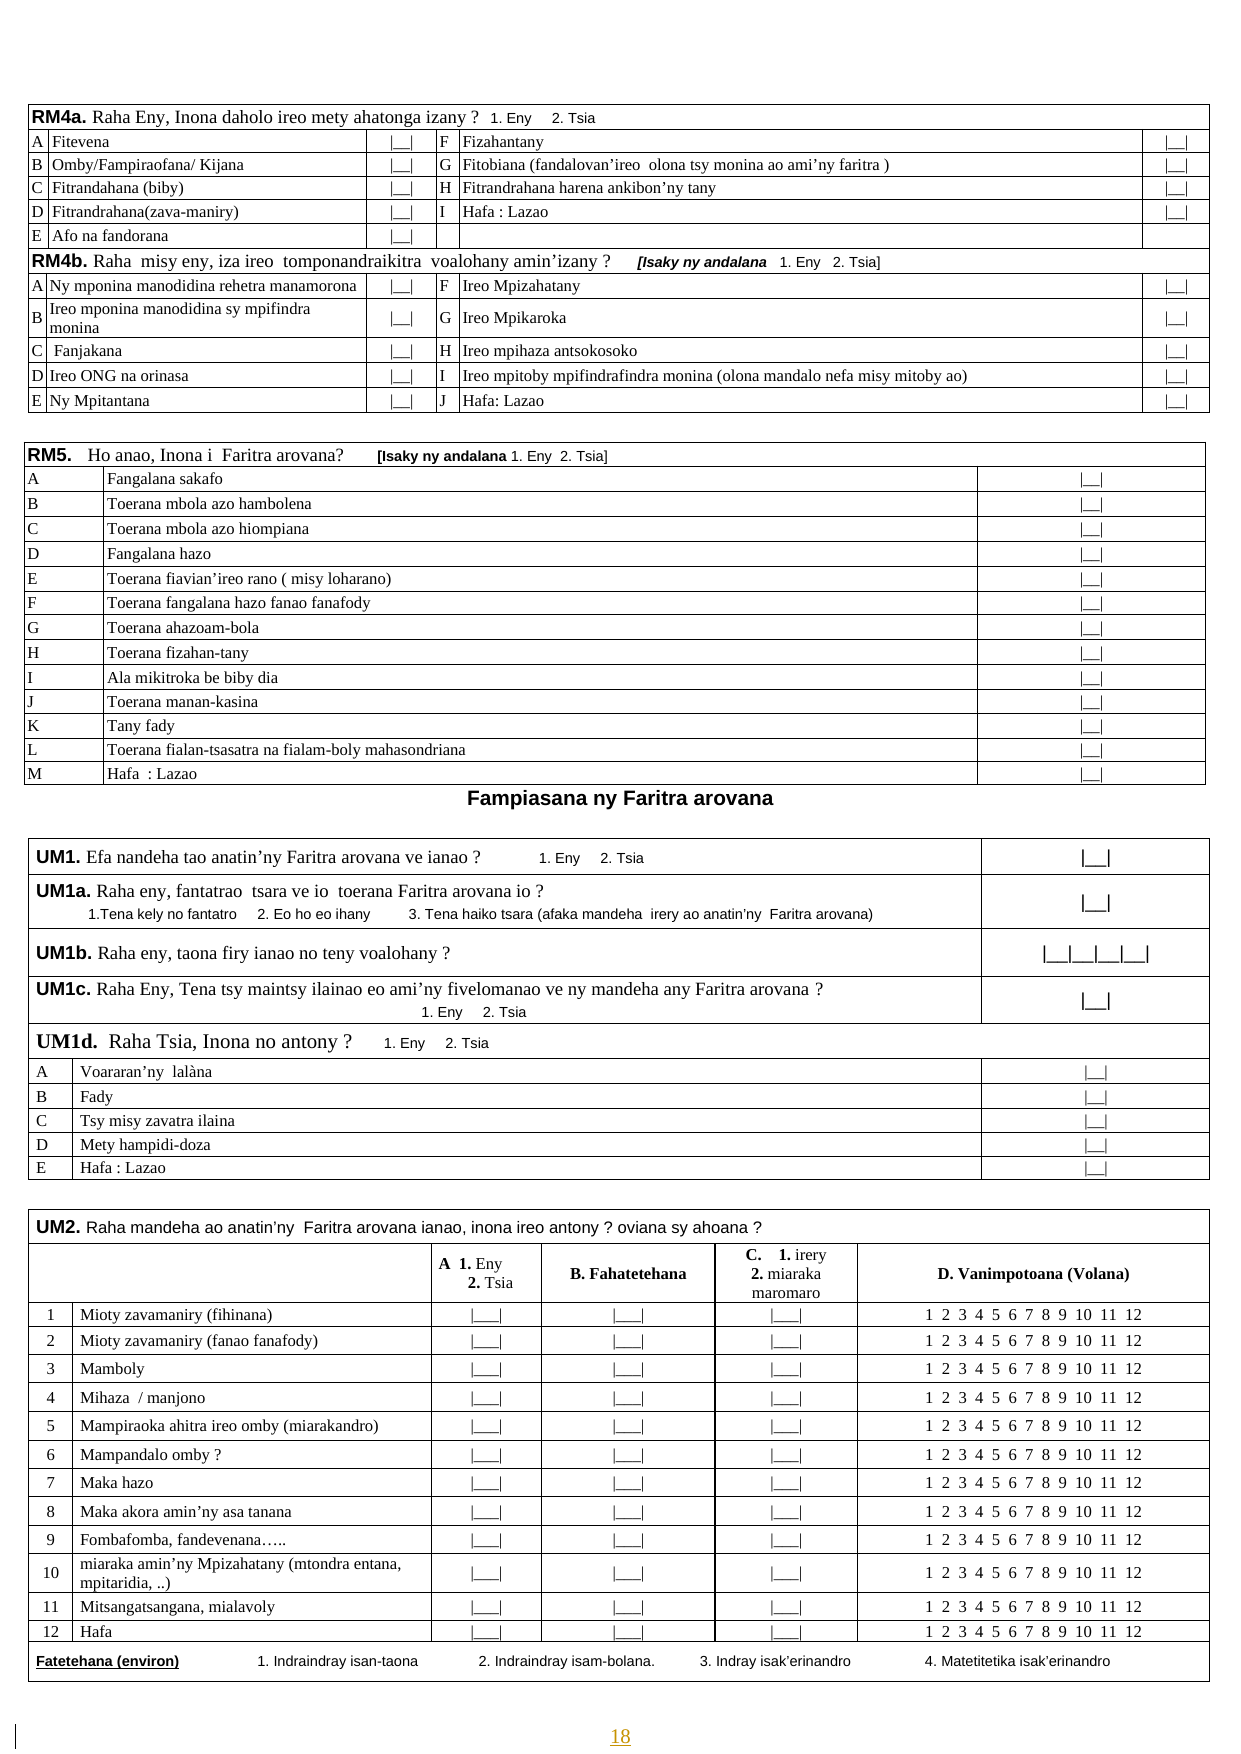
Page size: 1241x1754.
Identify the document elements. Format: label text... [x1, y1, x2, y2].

table_cell D [25, 542, 103, 566]
table_cell |___| [432, 1303, 541, 1326]
table_cell 1 [29, 1303, 72, 1326]
table_cell |__| [367, 299, 436, 337]
table_cell |__| [1143, 363, 1209, 387]
table_cell Ireo Mpikaroka [460, 299, 1142, 337]
table_cell |___| [432, 1412, 541, 1440]
table_cell |__| [367, 130, 436, 152]
table_cell |___| [716, 1441, 857, 1468]
table_cell 1 2 3 4 5 6 7 8 9 10 11 12 [858, 1469, 1209, 1496]
table_cell |__| [367, 388, 436, 412]
table_cell Hafa : Lazao [460, 200, 1142, 222]
table_cell A 1. Eny 2. Tsia [432, 1244, 541, 1302]
table_cell B. Fahatetehana [542, 1244, 714, 1302]
table_cell 1 2 3 4 5 6 7 8 9 10 11 12 [858, 1554, 1209, 1592]
table_cell 9 [29, 1526, 72, 1552]
table_cell |__| [1143, 177, 1209, 199]
table_cell |__| [978, 567, 1205, 591]
table_cell |___| [432, 1526, 541, 1552]
table_cell |__| [978, 714, 1205, 737]
table_cell 2 [29, 1327, 72, 1354]
table_cell |___| [542, 1441, 714, 1468]
table_cell 5 [29, 1412, 72, 1440]
table_cell |__| [1143, 274, 1209, 297]
table_cell Fizahantany [460, 130, 1142, 152]
table_cell miaraka amin’ny Mpizahatany (mtondra entana, mpitaridia, ..) [73, 1554, 431, 1592]
table_cell H [437, 177, 459, 199]
table_cell |___| [716, 1593, 857, 1620]
table_cell L [25, 739, 103, 761]
table_cell K [25, 714, 103, 737]
table_cell |___| [542, 1593, 714, 1620]
table_cell [1143, 224, 1209, 247]
table_cell B [29, 299, 46, 337]
table_cell D [29, 363, 46, 387]
table_cell |___| [716, 1303, 857, 1326]
table_cell G [437, 153, 459, 176]
table_cell |___| [716, 1621, 857, 1641]
table_cell |__| [978, 690, 1205, 712]
table_cell 1 2 3 4 5 6 7 8 9 10 11 12 [858, 1526, 1209, 1552]
table_cell Hafa: Lazao [460, 388, 1142, 412]
table_cell Tany fady [104, 714, 977, 737]
table_cell |__|__|__|__| [982, 929, 1209, 976]
table_cell 1 2 3 4 5 6 7 8 9 10 11 12 [858, 1327, 1209, 1354]
table_cell |___| [432, 1383, 541, 1411]
table_cell 1 2 3 4 5 6 7 8 9 10 11 12 [858, 1441, 1209, 1468]
table_cell J [437, 388, 459, 412]
table_cell |___| [542, 1327, 714, 1354]
table_cell A [29, 274, 46, 297]
table_cell 1 2 3 4 5 6 7 8 9 10 11 12 [858, 1355, 1209, 1382]
table_cell 6 [29, 1441, 72, 1468]
table_cell |___| [542, 1355, 714, 1382]
table_cell |___| [542, 1497, 714, 1525]
table_cell C. 1. irery 2. miaraka maromaro [716, 1244, 857, 1302]
table_header |__| [982, 839, 1209, 873]
table_cell |__| [367, 363, 436, 387]
table_cell 7 [29, 1469, 72, 1496]
table_cell |___| [542, 1526, 714, 1552]
table_cell |___| [716, 1355, 857, 1382]
table_cell Ny Mpitantana [47, 388, 366, 412]
table_cell |__| [367, 274, 436, 297]
table_cell |___| [716, 1469, 857, 1496]
table_cell 10 [29, 1554, 72, 1592]
table_cell C [25, 517, 103, 541]
table_cell |__| [1143, 338, 1209, 362]
table_cell Toerana fizahan-tany [104, 640, 977, 664]
table_cell |___| [716, 1412, 857, 1440]
table_cell |___| [542, 1554, 714, 1592]
table_cell |__| [978, 492, 1205, 516]
table_cell Fitobiana (fandalovan’ireo olona tsy monina ao ami’ny faritra ) [460, 153, 1142, 176]
table_cell |___| [432, 1497, 541, 1525]
table_cell |__| [367, 338, 436, 362]
table_cell UM1b. Raha eny, taona firy ianao no teny voalohany ? [29, 929, 981, 976]
table_cell I [437, 200, 459, 222]
table_cell E [25, 567, 103, 591]
table_cell C [29, 338, 46, 362]
table_cell 3 [29, 1355, 72, 1382]
table_cell Ireo mpitoby mpifindrafindra monina (olona mandalo nefa misy mitoby ao) [460, 363, 1142, 387]
table_cell |__| [978, 762, 1205, 784]
table_cell [437, 224, 459, 247]
table_cell D. Vanimpotoana (Volana) [858, 1244, 1209, 1302]
table_cell |__| [978, 739, 1205, 761]
table_cell |___| [432, 1355, 541, 1382]
table_cell UM1d. Raha Tsia, Inona no antony ? 1. Eny 2. Tsia [29, 1024, 1209, 1058]
table_cell Hafa : Lazao [73, 1157, 981, 1179]
table_cell Toerana ahazoam-bola [104, 615, 977, 639]
table_cell Ireo Mpizahatany [460, 274, 1142, 297]
table_cell |___| [432, 1621, 541, 1641]
table_cell Ala mikitroka be biby dia [104, 665, 977, 689]
table_cell Fady [73, 1084, 981, 1108]
table_cell Mioty zavamaniry (fanao fanafody) [73, 1327, 431, 1354]
table_cell |___| [716, 1526, 857, 1552]
table_cell Hafa : Lazao [104, 762, 977, 784]
table_cell Toerana mbola azo hiompiana [104, 517, 977, 541]
table_cell Ireo mponina manodidina sy mpifindra monina [47, 299, 366, 337]
table_header UM1. Efa nandeha tao anatin’ny Faritra arovana ve ianao ? 1. Eny 2. Tsia [29, 839, 981, 873]
table_cell Toerana fangalana hazo fanao fanafody [104, 592, 977, 614]
table_cell Toerana fiavian’ireo rano ( misy loharano) [104, 567, 977, 591]
table_cell 1 2 3 4 5 6 7 8 9 10 11 12 [858, 1621, 1209, 1641]
table_cell |___| [716, 1554, 857, 1592]
table_cell |__| [1143, 200, 1209, 222]
table_cell Fombafomba, fandevenana….. [73, 1526, 431, 1552]
table_cell G [437, 299, 459, 337]
table_cell Tsy misy zavatra ilaina [73, 1109, 981, 1132]
table_cell |___| [542, 1383, 714, 1411]
table_cell Toerana manan-kasina [104, 690, 977, 712]
table_cell |___| [432, 1593, 541, 1620]
table_cell I [25, 665, 103, 689]
table_cell |___| [432, 1554, 541, 1592]
table_cell |__| [978, 592, 1205, 614]
table_cell RM4b. Raha misy eny, iza ireo tomponandraikitra voalohany amin’izany ? [Isaky ny andalana 1. Eny 2. Tsia] [29, 249, 1209, 272]
table_cell |___| [716, 1497, 857, 1525]
text Fampiasana ny Faritra arovana [29, 785, 1211, 809]
table_cell |___| [716, 1383, 857, 1411]
table_cell F [437, 274, 459, 297]
table_header UM2. Raha mandeha ao anatin’ny Faritra arovana ianao, inona ireo antony ? oviana sy ahoana ? [29, 1210, 1209, 1243]
table_cell H [25, 640, 103, 664]
table_cell |__| [367, 200, 436, 222]
table_cell A [29, 130, 48, 152]
table_cell D [29, 1133, 72, 1156]
table_cell B [29, 1084, 72, 1108]
table_cell 1 2 3 4 5 6 7 8 9 10 11 12 [858, 1497, 1209, 1525]
table_cell |___| [542, 1303, 714, 1326]
table_cell E [29, 224, 48, 247]
table_cell Fangalana sakafo [104, 467, 977, 491]
table_header RM4a. Raha Eny, Inona daholo ireo mety ahatonga izany ? 1. Eny 2. Tsia [29, 105, 1209, 129]
table_cell 1 2 3 4 5 6 7 8 9 10 11 12 [858, 1593, 1209, 1620]
table_cell |___| [432, 1441, 541, 1468]
table_cell |__| [978, 665, 1205, 689]
table_cell |__| [978, 640, 1205, 664]
table_cell Fangalana hazo [104, 542, 977, 566]
table_cell C [29, 1109, 72, 1132]
table_cell |__| [367, 177, 436, 199]
table_cell 8 [29, 1497, 72, 1525]
table_cell 12 [29, 1621, 72, 1641]
table_cell Maka hazo [73, 1469, 431, 1496]
table_cell |__| [978, 517, 1205, 541]
table_cell F [437, 130, 459, 152]
table_cell |__| [1143, 153, 1209, 176]
table_cell E [29, 1157, 72, 1179]
table_cell Mampiraoka ahitra ireo omby (miarakandro) [73, 1412, 431, 1440]
table_cell 11 [29, 1593, 72, 1620]
table_cell Mitsangatsangana, mialavoly [73, 1593, 431, 1620]
table_cell Fitrandrahana harena ankibon’ny tany [460, 177, 1142, 199]
table_cell C [29, 177, 48, 199]
table_cell UM1c. Raha Eny, Tena tsy maintsy ilainao eo ami’ny fivelomanao ve ny mandeha any Faritra arovana ? 1. Eny 2. Tsia [29, 977, 981, 1023]
table_cell Omby/Fampiraofana/ Kijana [49, 153, 366, 176]
table_cell 1 2 3 4 5 6 7 8 9 10 11 12 [858, 1303, 1209, 1326]
table_cell Ireo mpihaza antsokosoko [460, 338, 1142, 362]
table_cell Toerana fialan-tsasatra na fialam-boly mahasondriana [104, 739, 977, 761]
table_cell I [437, 363, 459, 387]
table_cell Toerana mbola azo hambolena [104, 492, 977, 516]
table_cell Voararan’ny lalàna [73, 1059, 981, 1083]
table_cell |___| [716, 1327, 857, 1354]
table_header RM5. Ho anao, Inona i Faritra arovana? [Isaky ny andalana 1. Eny 2. Tsia] [25, 443, 1205, 466]
table_cell |__| [982, 875, 1209, 928]
table_cell |__| [367, 224, 436, 247]
table_cell F [25, 592, 103, 614]
table_cell A [25, 467, 103, 491]
table_cell |___| [432, 1469, 541, 1496]
table_cell B [25, 492, 103, 516]
table_cell |__| [982, 1059, 1209, 1083]
table_cell |__| [982, 1109, 1209, 1132]
table_cell Afo na fandorana [49, 224, 366, 247]
table_cell Mamboly [73, 1355, 431, 1382]
table_cell D [29, 200, 48, 222]
table_cell 1 2 3 4 5 6 7 8 9 10 11 12 [858, 1383, 1209, 1411]
table_cell Fatetehana (environ) 1. Indraindray isan-taona 2. Indraindray isam-bolana. 3. Indray isak’erinandro 4. Matetitetika isak’erinandro [29, 1642, 1209, 1681]
table_cell [29, 1244, 431, 1302]
table_cell Maka akora amin’ny asa tanana [73, 1497, 431, 1525]
table_cell Fanjakana [47, 338, 366, 362]
table_cell B [29, 153, 48, 176]
table_cell Fitrandrahana(zava-maniry) [49, 200, 366, 222]
table_cell |__| [978, 615, 1205, 639]
table_cell Mety hampidi-doza [73, 1133, 981, 1156]
table_cell UM1a. Raha eny, fantatrao tsara ve io toerana Faritra arovana io ? 1.Tena kely no fantatro 2. Eo ho eo ihany 3. Tena haiko tsara (afaka mandeha irery ao anatin’ny Faritra arovana) [29, 875, 981, 928]
table_cell Fitrandahana (biby) [49, 177, 366, 199]
table_cell |__| [1143, 130, 1209, 152]
table_cell Mampandalo omby ? [73, 1441, 431, 1468]
table_cell H [437, 338, 459, 362]
table_cell J [25, 690, 103, 712]
table_cell |__| [982, 1157, 1209, 1179]
table_cell |___| [542, 1412, 714, 1440]
table_cell |___| [542, 1469, 714, 1496]
table_cell |___| [542, 1621, 714, 1641]
table_cell Ny mponina manodidina rehetra manamorona [47, 274, 366, 297]
table_cell |__| [1143, 299, 1209, 337]
table_cell |__| [982, 977, 1209, 1023]
table_cell |___| [432, 1327, 541, 1354]
table_cell 1 2 3 4 5 6 7 8 9 10 11 12 [858, 1412, 1209, 1440]
table_cell A [29, 1059, 72, 1083]
table_cell E [29, 388, 46, 412]
table_cell |__| [978, 467, 1205, 491]
table_cell |__| [978, 542, 1205, 566]
table_cell 4 [29, 1383, 72, 1411]
table_cell |__| [982, 1133, 1209, 1156]
table_cell Ireo ONG na orinasa [47, 363, 366, 387]
table_cell |__| [982, 1084, 1209, 1108]
table_cell Fitevena [49, 130, 366, 152]
table_cell |__| [367, 153, 436, 176]
table_cell M [25, 762, 103, 784]
table_cell Mioty zavamaniry (fihinana) [73, 1303, 431, 1326]
table_cell |__| [1143, 388, 1209, 412]
table_cell G [25, 615, 103, 639]
table_cell [460, 224, 1142, 247]
table_cell Mihaza / manjono [73, 1383, 431, 1411]
table_cell Hafa [73, 1621, 431, 1641]
